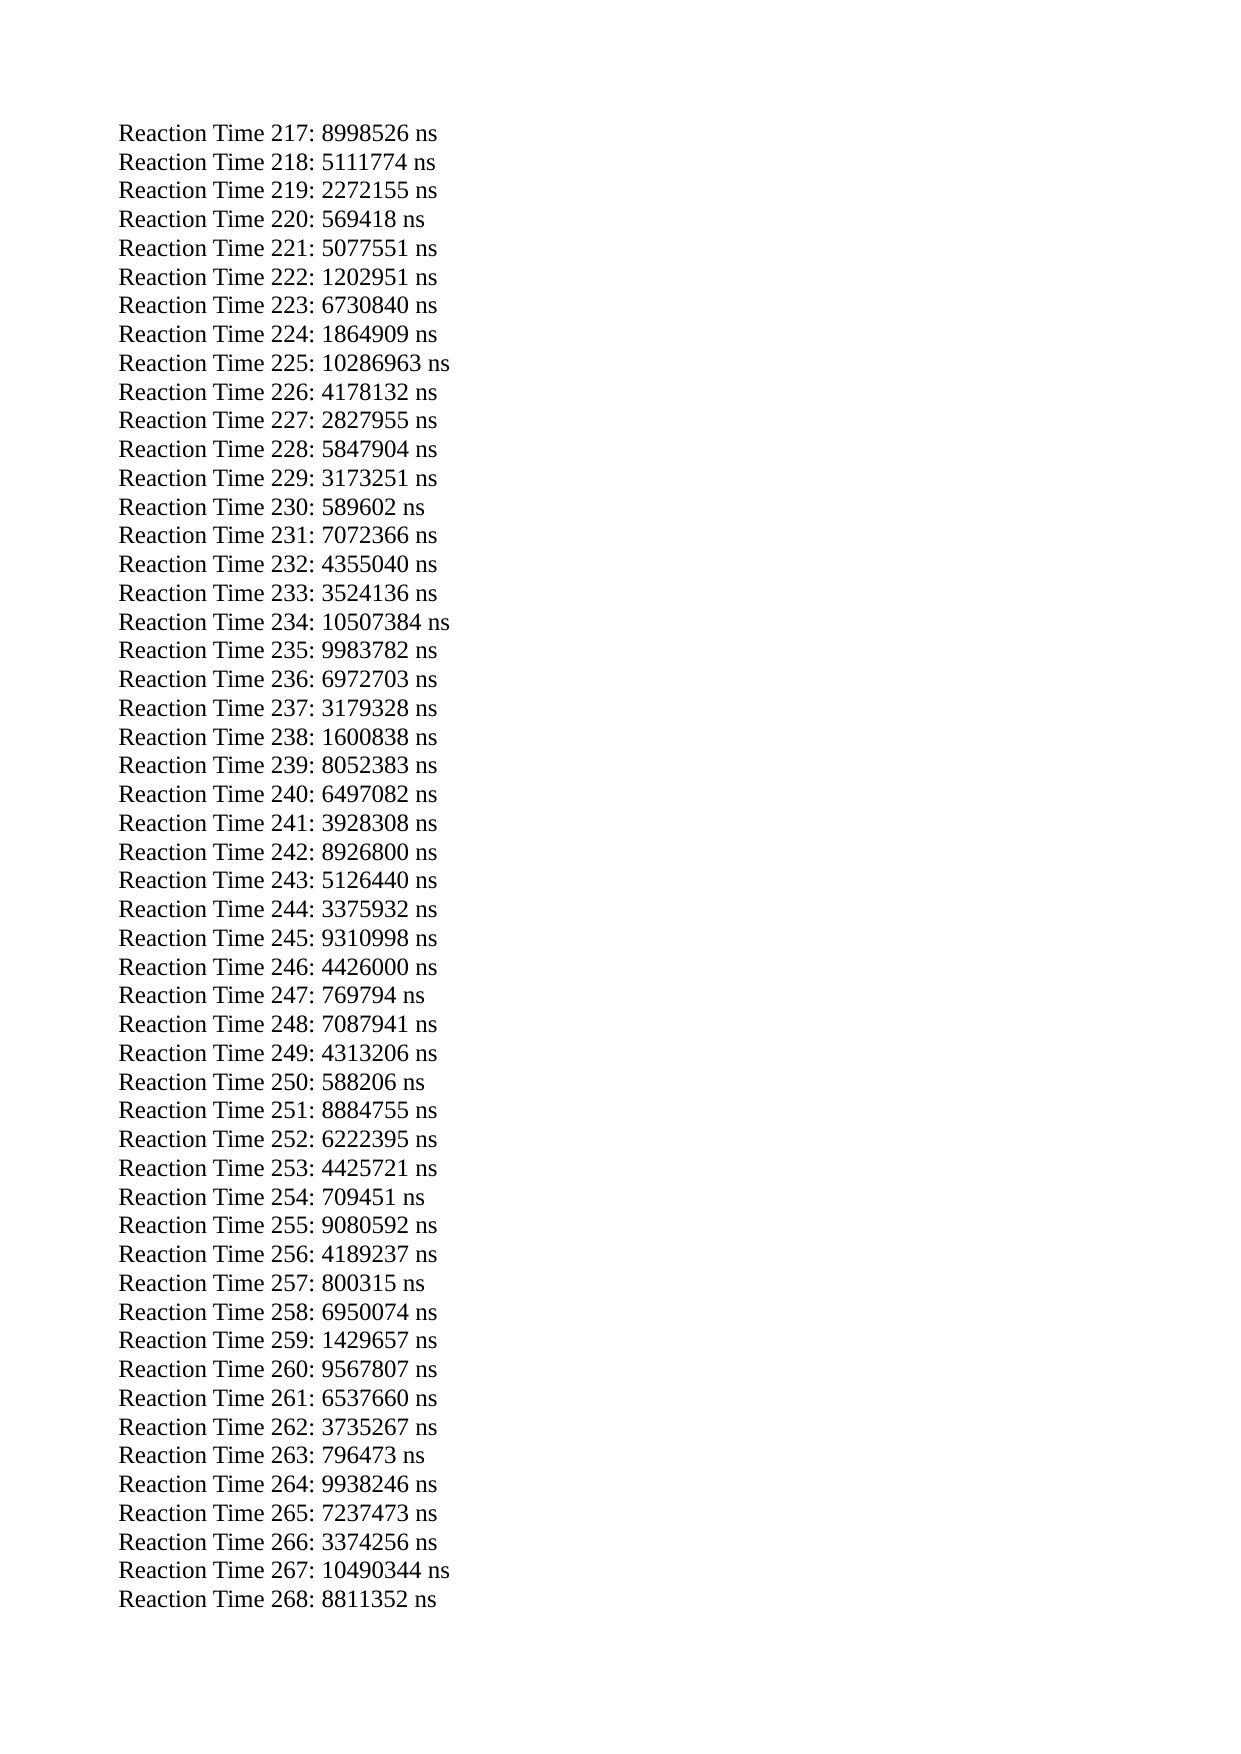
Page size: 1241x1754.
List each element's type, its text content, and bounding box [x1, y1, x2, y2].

text Reaction Time 227: 2827955 ns [118, 406, 1122, 434]
text Reaction Time 236: 6972703 ns [118, 664, 1122, 693]
text Reaction Time 230: 589602 ns [118, 492, 1122, 521]
text Reaction Time 252: 6222395 ns [118, 1124, 1122, 1153]
text Reaction Time 259: 1429657 ns [118, 1326, 1122, 1354]
text Reaction Time 263: 796473 ns [118, 1441, 1122, 1469]
text Reaction Time 261: 6537660 ns [118, 1383, 1122, 1412]
text Reaction Time 251: 8884755 ns [118, 1096, 1122, 1124]
text Reaction Time 240: 6497082 ns [118, 779, 1122, 808]
text Reaction Time 250: 588206 ns [118, 1067, 1122, 1096]
text Reaction Time 258: 6950074 ns [118, 1297, 1122, 1326]
text Reaction Time 260: 9567807 ns [118, 1354, 1122, 1383]
text Reaction Time 239: 8052383 ns [118, 751, 1122, 779]
text Reaction Time 246: 4426000 ns [118, 952, 1122, 981]
text Reaction Time 229: 3173251 ns [118, 463, 1122, 492]
text Reaction Time 219: 2272155 ns [118, 176, 1122, 204]
text Reaction Time 220: 569418 ns [118, 204, 1122, 233]
text Reaction Time 256: 4189237 ns [118, 1239, 1122, 1268]
text Reaction Time 232: 4355040 ns [118, 549, 1122, 578]
text Reaction Time 238: 1600838 ns [118, 722, 1122, 751]
text Reaction Time 244: 3375932 ns [118, 894, 1122, 923]
text Reaction Time 235: 9983782 ns [118, 636, 1122, 664]
text Reaction Time 257: 800315 ns [118, 1268, 1122, 1297]
text Reaction Time 268: 8811352 ns [118, 1584, 1122, 1613]
text Reaction Time 233: 3524136 ns [118, 578, 1122, 607]
text Reaction Time 249: 4313206 ns [118, 1038, 1122, 1067]
text Reaction Time 266: 3374256 ns [118, 1527, 1122, 1556]
text Reaction Time 221: 5077551 ns [118, 233, 1122, 262]
text Reaction Time 222: 1202951 ns [118, 262, 1122, 291]
text Reaction Time 218: 5111774 ns [118, 147, 1122, 176]
text Reaction Time 241: 3928308 ns [118, 808, 1122, 837]
text Reaction Time 228: 5847904 ns [118, 434, 1122, 463]
text Reaction Time 226: 4178132 ns [118, 377, 1122, 406]
text Reaction Time 253: 4425721 ns [118, 1153, 1122, 1182]
text Reaction Time 262: 3735267 ns [118, 1412, 1122, 1441]
text Reaction Time 255: 9080592 ns [118, 1211, 1122, 1239]
text Reaction Time 247: 769794 ns [118, 981, 1122, 1009]
text Reaction Time 254: 709451 ns [118, 1182, 1122, 1211]
text Reaction Time 234: 10507384 ns [118, 607, 1122, 636]
text Reaction Time 217: 8998526 ns [118, 118, 1122, 147]
text Reaction Time 248: 7087941 ns [118, 1009, 1122, 1038]
text Reaction Time 231: 7072366 ns [118, 521, 1122, 549]
text Reaction Time 264: 9938246 ns [118, 1469, 1122, 1498]
text Reaction Time 243: 5126440 ns [118, 866, 1122, 894]
text Reaction Time 265: 7237473 ns [118, 1498, 1122, 1527]
text Reaction Time 237: 3179328 ns [118, 693, 1122, 722]
text Reaction Time 225: 10286963 ns [118, 348, 1122, 377]
text Reaction Time 267: 10490344 ns [118, 1556, 1122, 1584]
text Reaction Time 223: 6730840 ns [118, 291, 1122, 319]
text Reaction Time 224: 1864909 ns [118, 319, 1122, 348]
text Reaction Time 245: 9310998 ns [118, 923, 1122, 952]
text Reaction Time 242: 8926800 ns [118, 837, 1122, 866]
